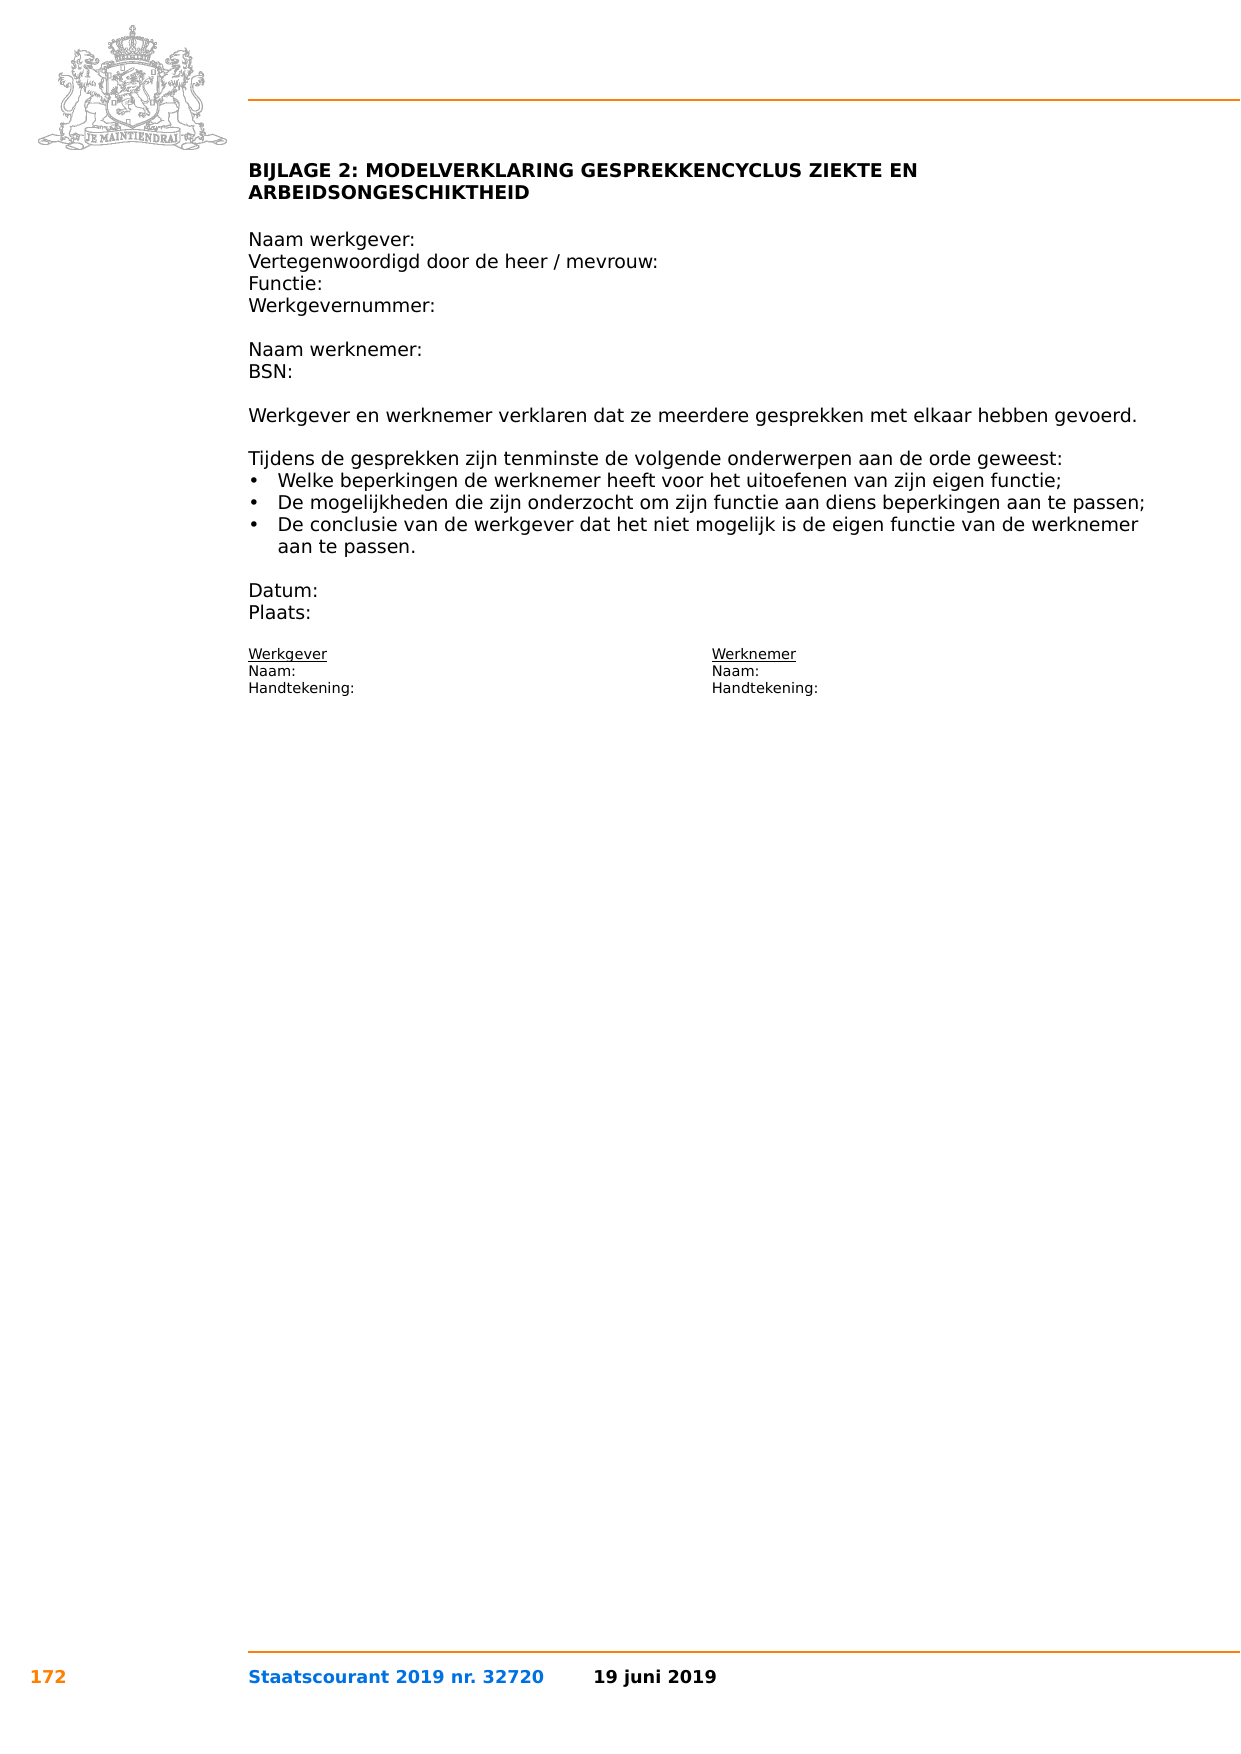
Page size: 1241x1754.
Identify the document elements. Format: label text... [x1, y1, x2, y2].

text Vertegenwoordigd door de heer / mevrouw: [248, 251, 1163, 273]
table_cell Handtekening: [248, 680, 706, 697]
text BSN: [248, 361, 1163, 383]
text Naam werknemer: [248, 339, 1163, 361]
table_header Werkgever [248, 646, 706, 663]
table_cell Naam: [706, 663, 1163, 680]
text • Welke beperkingen de werknemer heeft voor het uitoefenen van zijn eigen functie; [248, 470, 1163, 492]
text Naam werkgever: [248, 229, 1163, 251]
picture [38, 25, 227, 150]
text • De conclusie van de werkgever dat het niet mogelijk is de eigen functie van de werknemer aan te passen. [248, 514, 1163, 558]
text Werkgevernummer: [248, 295, 1163, 317]
text • De mogelijkheden die zijn onderzocht om zijn functie aan diens beperkingen aan te passen; [248, 492, 1163, 514]
table_cell Handtekening: [706, 680, 1163, 697]
text Datum: [248, 580, 1163, 602]
text Plaats: [248, 602, 1163, 624]
table_header Werknemer [706, 646, 1163, 663]
text Tijdens de gesprekken zijn tenminste de volgende onderwerpen aan de orde geweest: [248, 448, 1163, 470]
text Functie: [248, 273, 1163, 295]
table_cell Naam: [248, 663, 706, 680]
subtitle BIJLAGE 2: MODELVERKLARING GESPREKKENCYCLUS ZIEKTE EN ARBEIDSONGESCHIKTHEID [248, 160, 1163, 204]
text Werkgever en werknemer verklaren dat ze meerdere gesprekken met elkaar hebben gevoerd. [248, 404, 1163, 426]
